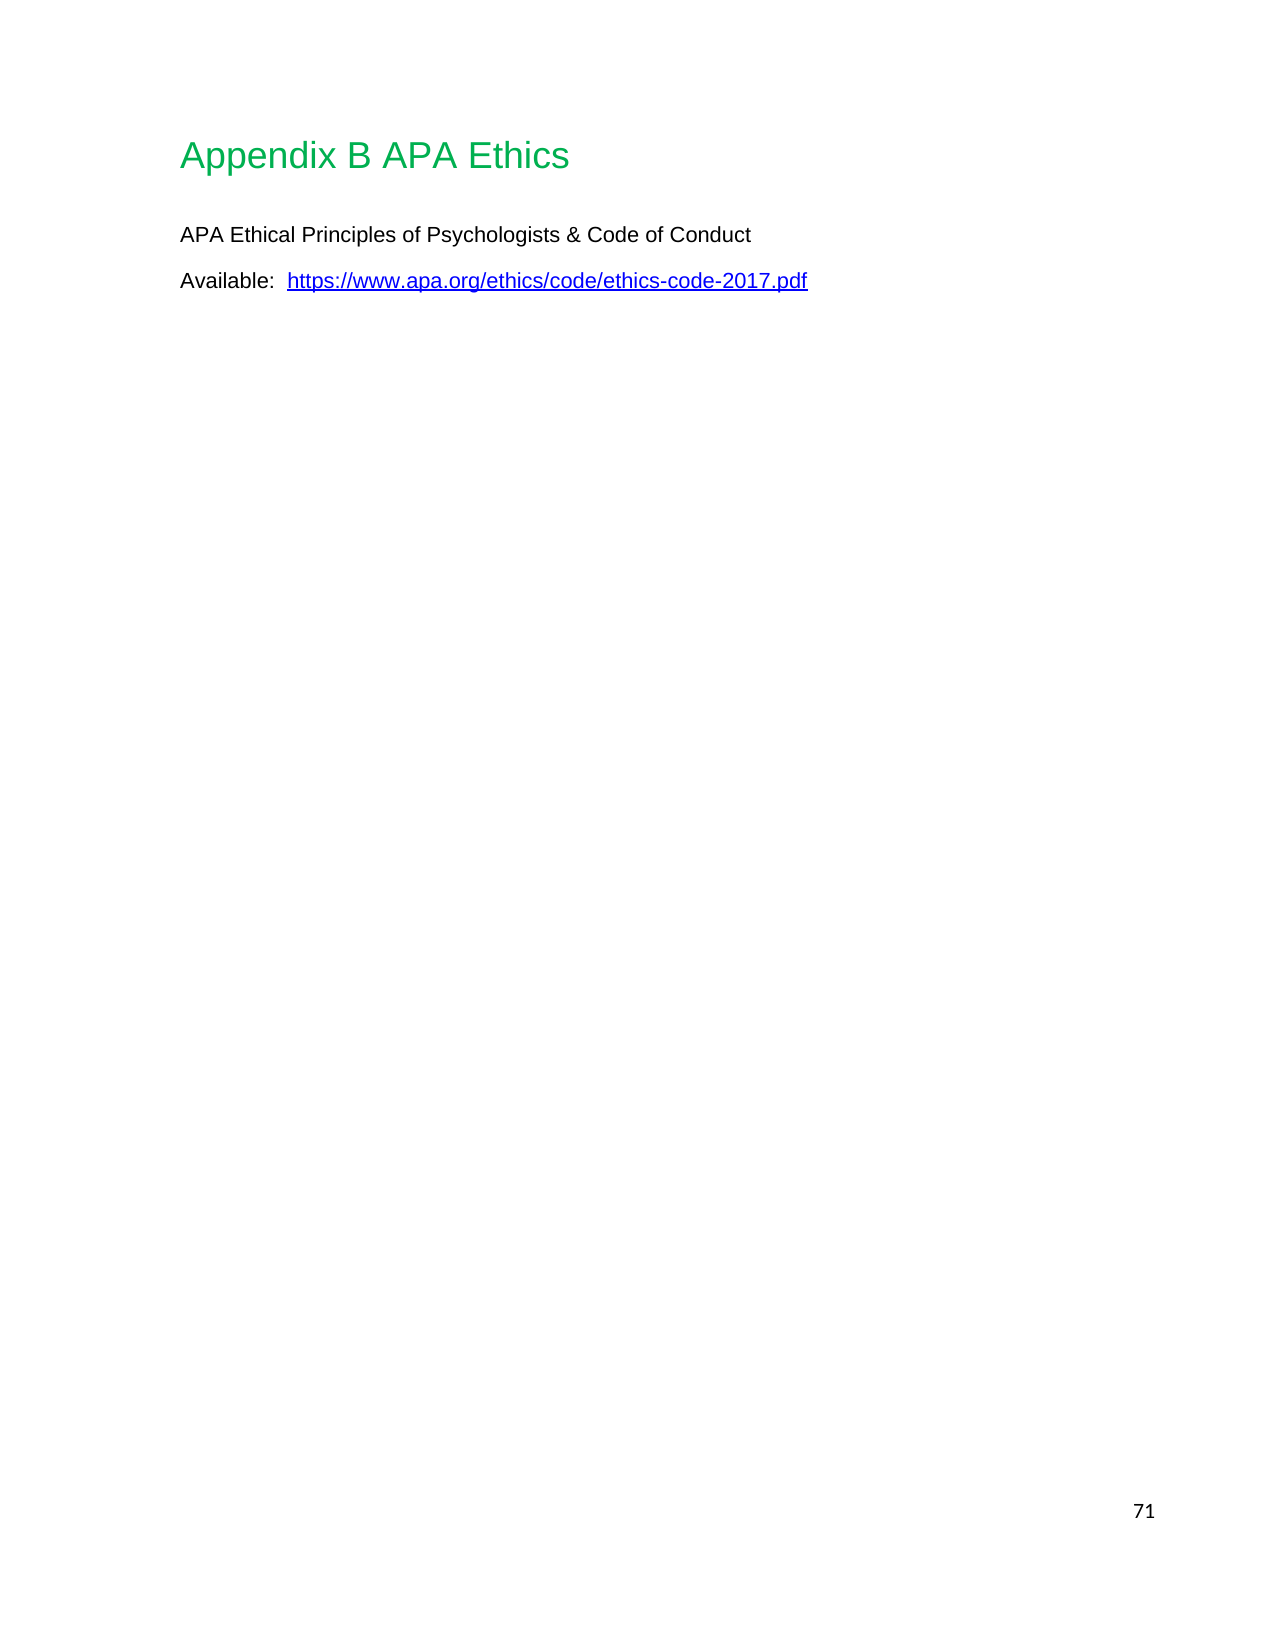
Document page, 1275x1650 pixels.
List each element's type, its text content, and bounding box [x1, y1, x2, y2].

text Available: https://www.apa.org/ethics/code/ethics-code-2017.pdf [180, 267, 1155, 293]
text APA Ethical Principles of Psychologists & Code of Conduct [180, 222, 1155, 247]
subtitle Appendix B APA Ethics [180, 133, 1155, 176]
